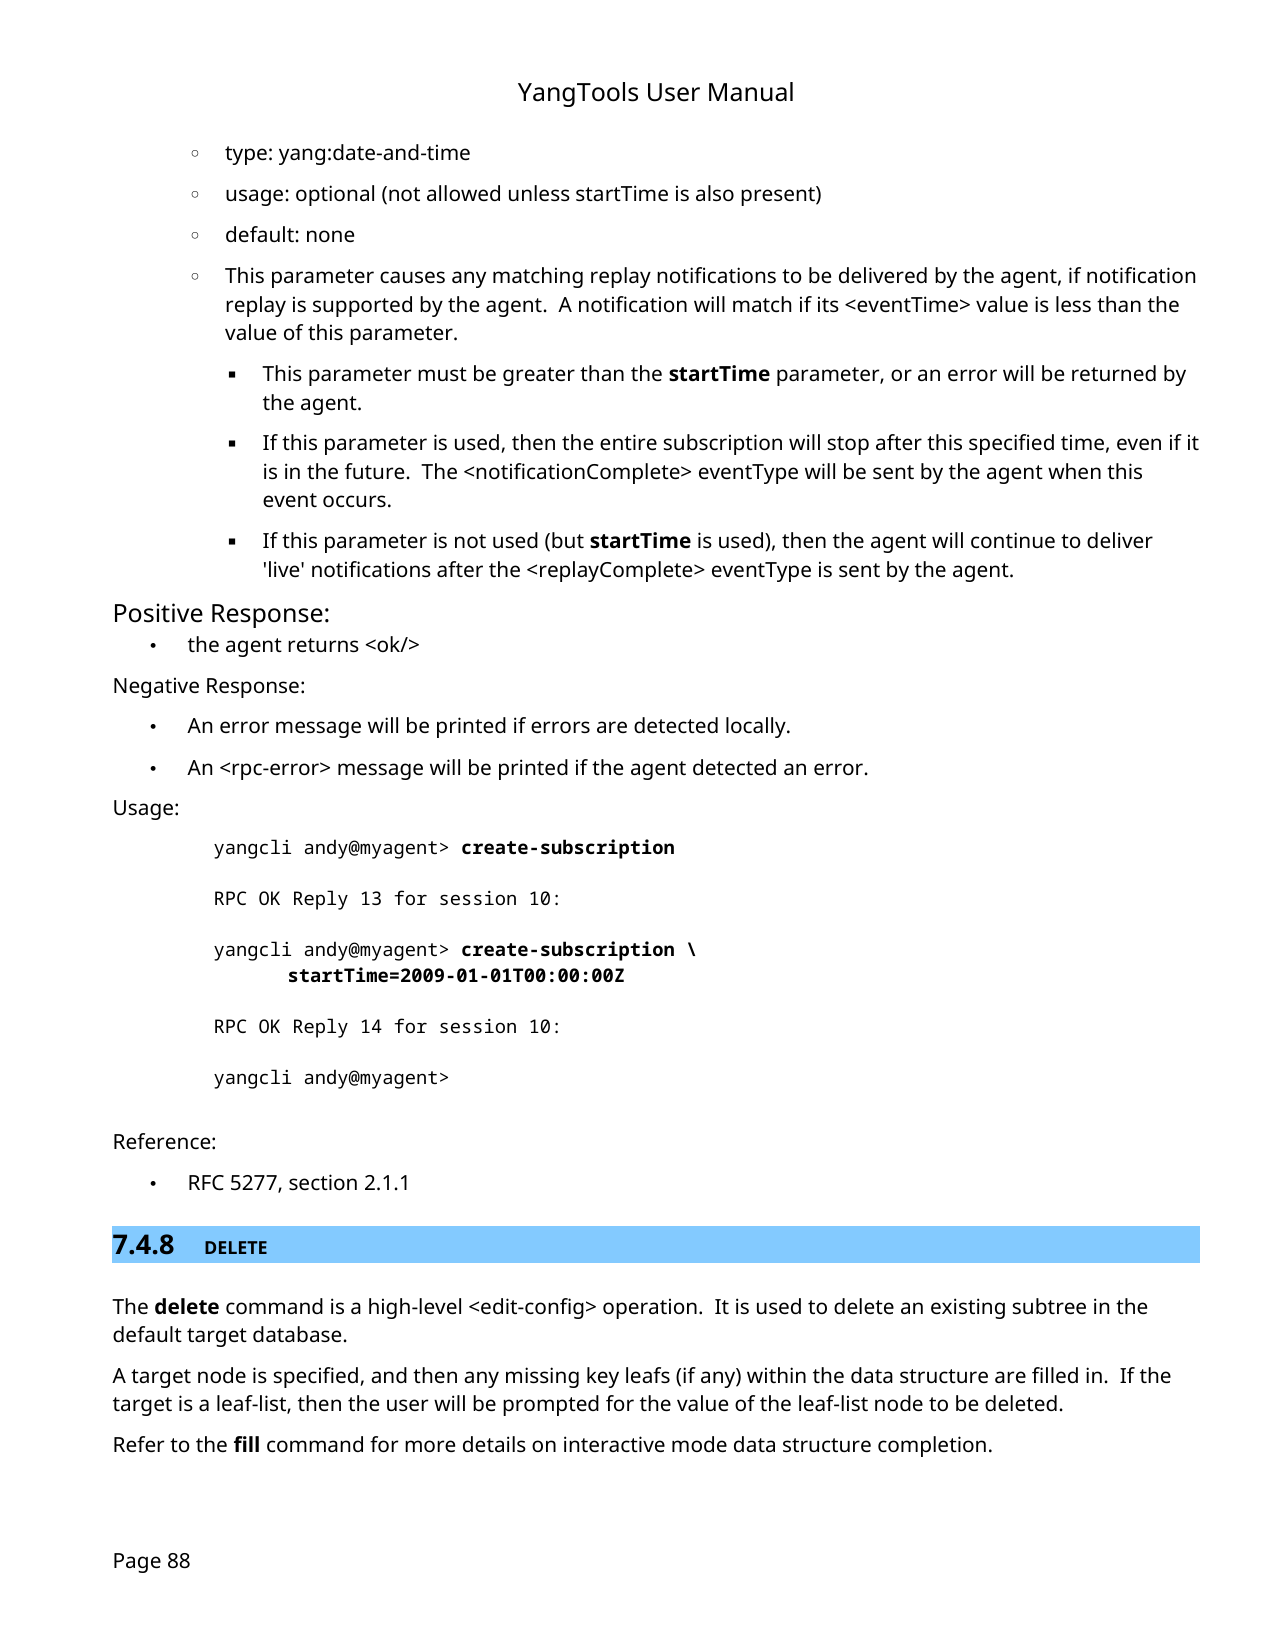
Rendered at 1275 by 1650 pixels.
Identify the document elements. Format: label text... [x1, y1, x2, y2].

text The delete command is a high-level <edit-config> operation. It is used to delete an existing subtree in the default target database. [112, 1292, 1200, 1349]
list This parameter must be greater than the startTime parameter, or an error will be returned by the agent. [225, 359, 1200, 416]
list the agent returns <ok/> [150, 630, 1200, 658]
subtitle delete [112, 1226, 1200, 1263]
text yangcli andy@myagent> create-subscription RPC OK Reply 13 for session 10: yangcli andy@myagent> create-subscription \ startTime=2009-01-01T00:00:00Z RPC OK Reply 14 for session 10: yangcli andy@myagent> [139, 834, 1200, 1115]
text Negative Response: [112, 671, 1200, 699]
list type: yang:date-and-time [187, 138, 1200, 167]
text A target node is specified, and then any missing key leafs (if any) within the data structure are filled in. If the target is a leaf-list, then the user will be prompted for the value of the leaf-list node to be deleted. [112, 1361, 1200, 1418]
list If this parameter is used, then the entire subscription will stop after this specified time, even if it is in the future. The <notificationComplete> eventType will be sent by the agent when this event occurs. [225, 428, 1200, 514]
list This parameter causes any matching replay notifications to be delivered by the agent, if notification replay is supported by the agent. A notification will match if its <eventTime> value is less than the value of this parameter. [187, 261, 1200, 347]
text Positive Response: [112, 596, 1200, 630]
text Refer to the fill command for more details on interactive mode data structure completion. [112, 1431, 1200, 1459]
list default: none [187, 220, 1200, 249]
list An error message will be printed if errors are detected locally. [150, 712, 1200, 740]
list If this parameter is not used (but startTime is used), then the agent will continue to deliver 'live' notifications after the <replayComplete> eventType is sent by the agent. [225, 526, 1200, 583]
list An <rpc-error> message will be printed if the agent detected an error. [150, 753, 1200, 781]
list RFC 5277, section 2.1.1 [150, 1168, 1200, 1197]
list usage: optional (not allowed unless startTime is also present) [187, 179, 1200, 208]
text Reference: [112, 1127, 1200, 1156]
text Usage: [112, 793, 1200, 822]
